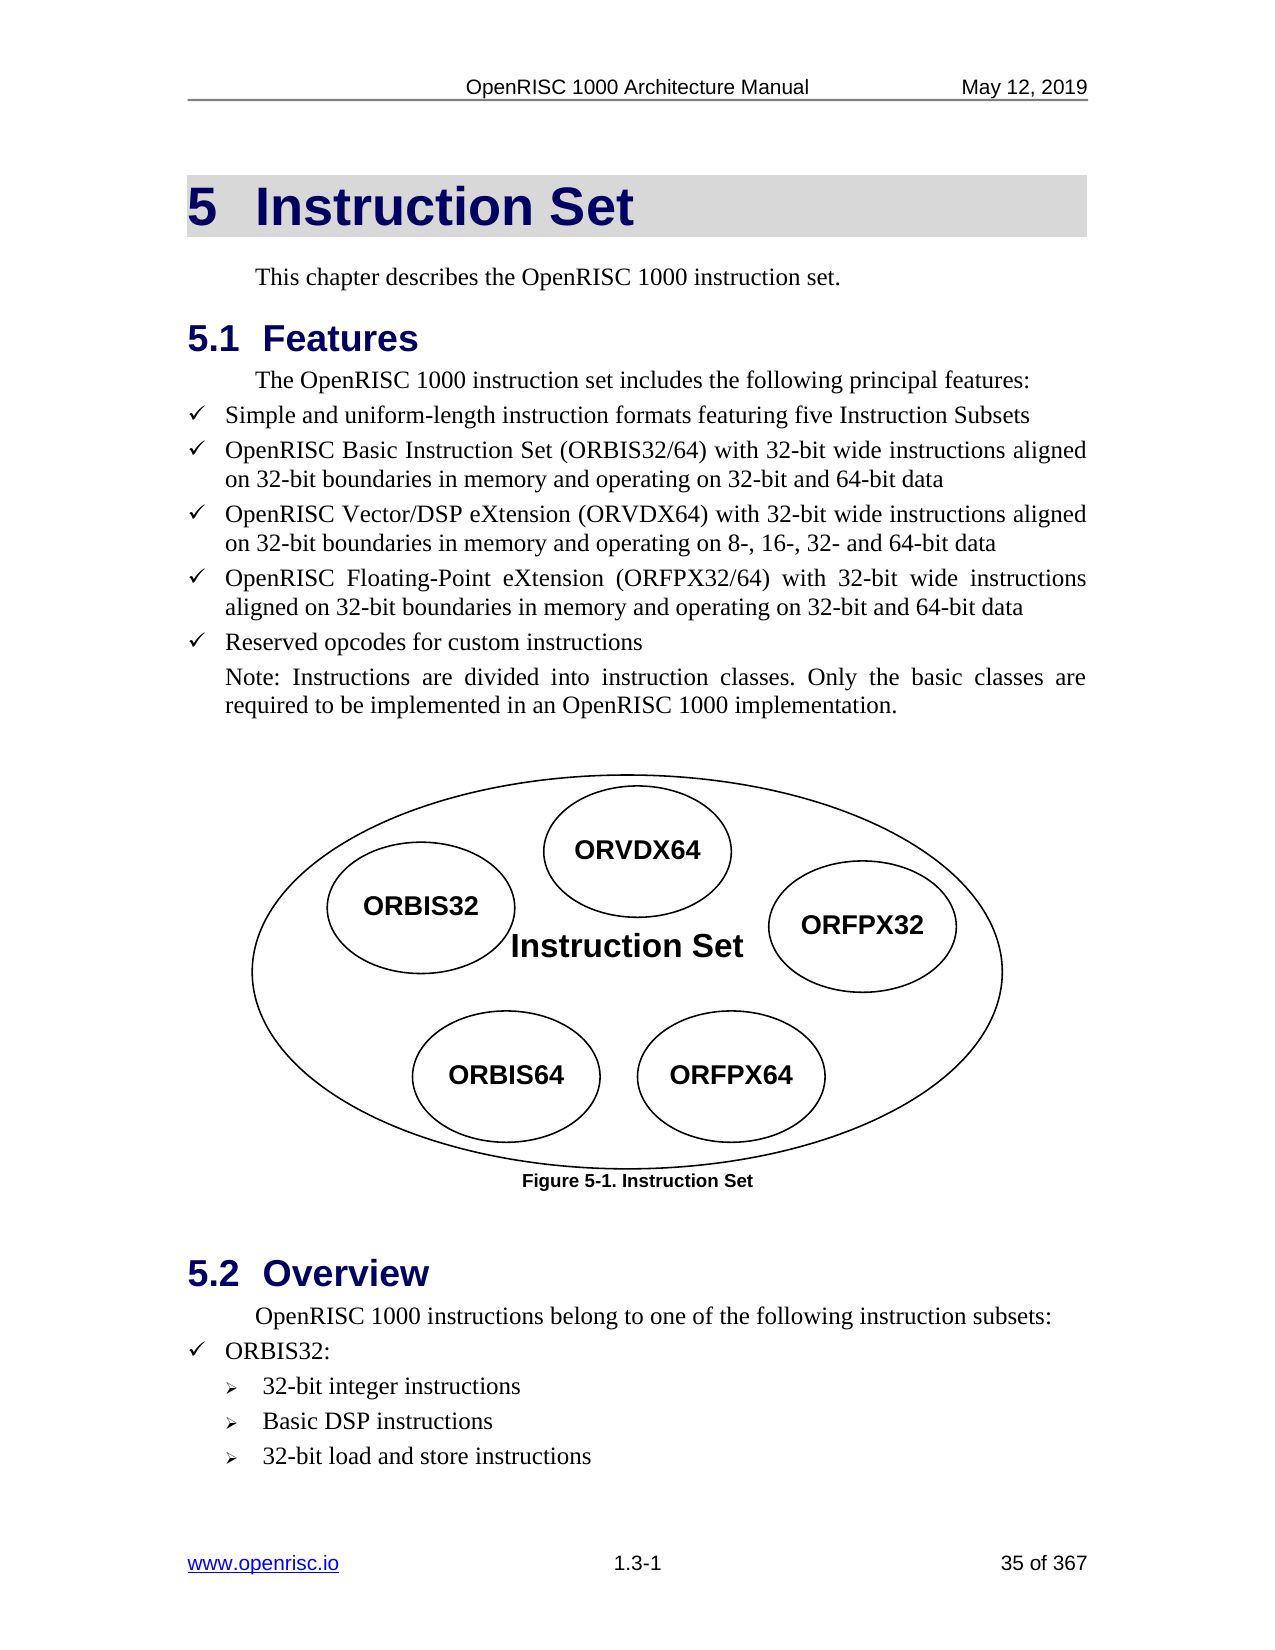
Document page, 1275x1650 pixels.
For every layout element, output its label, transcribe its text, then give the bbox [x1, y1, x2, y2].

subtitle Features [187, 316, 1087, 359]
list OpenRISC Basic Instruction Set (ORBIS32/64) with 32-bit wide instructions aligned on 32-bit boundaries in memory and operating on 32-bit and 64-bit data [187, 435, 1087, 493]
list Basic DSP instructions [225, 1406, 1087, 1434]
text Figure 5-1. Instruction Set [187, 767, 1087, 1191]
text OpenRISC 1000 instructions belong to one of the following instruction subsets: [187, 1301, 1087, 1329]
text The OpenRISC 1000 instruction set includes the following principal features: [187, 365, 1087, 394]
list 32-bit load and store instructions [225, 1441, 1087, 1469]
list 32-bit integer instructions [225, 1371, 1087, 1399]
list OpenRISC Floating-Point eXtension (ORFPX32/64) with 32-bit wide instructions aligned on 32-bit boundaries in memory and operating on 32-bit and 64-bit data [187, 563, 1087, 620]
subtitle Instruction Set [187, 175, 1087, 237]
text This chapter describes the OpenRISC 1000 instruction set. [187, 262, 1087, 291]
list ORBIS32: [187, 1336, 1087, 1364]
list Reserved opcodes for custom instructions [187, 627, 1087, 655]
list Simple and uniform-length instruction formats featuring five Instruction Subsets [187, 400, 1087, 429]
list Note: Instructions are divided into instruction classes. Only the basic classes are required to be implemented in an OpenRISC 1000 implementation. [187, 662, 1087, 719]
subtitle Overview [187, 1251, 1087, 1294]
list OpenRISC Vector/DSP eXtension (ORVDX64) with 32-bit wide instructions aligned on 32-bit boundaries in memory and operating on 8-, 16-, 32- and 64-bit data [187, 499, 1087, 557]
